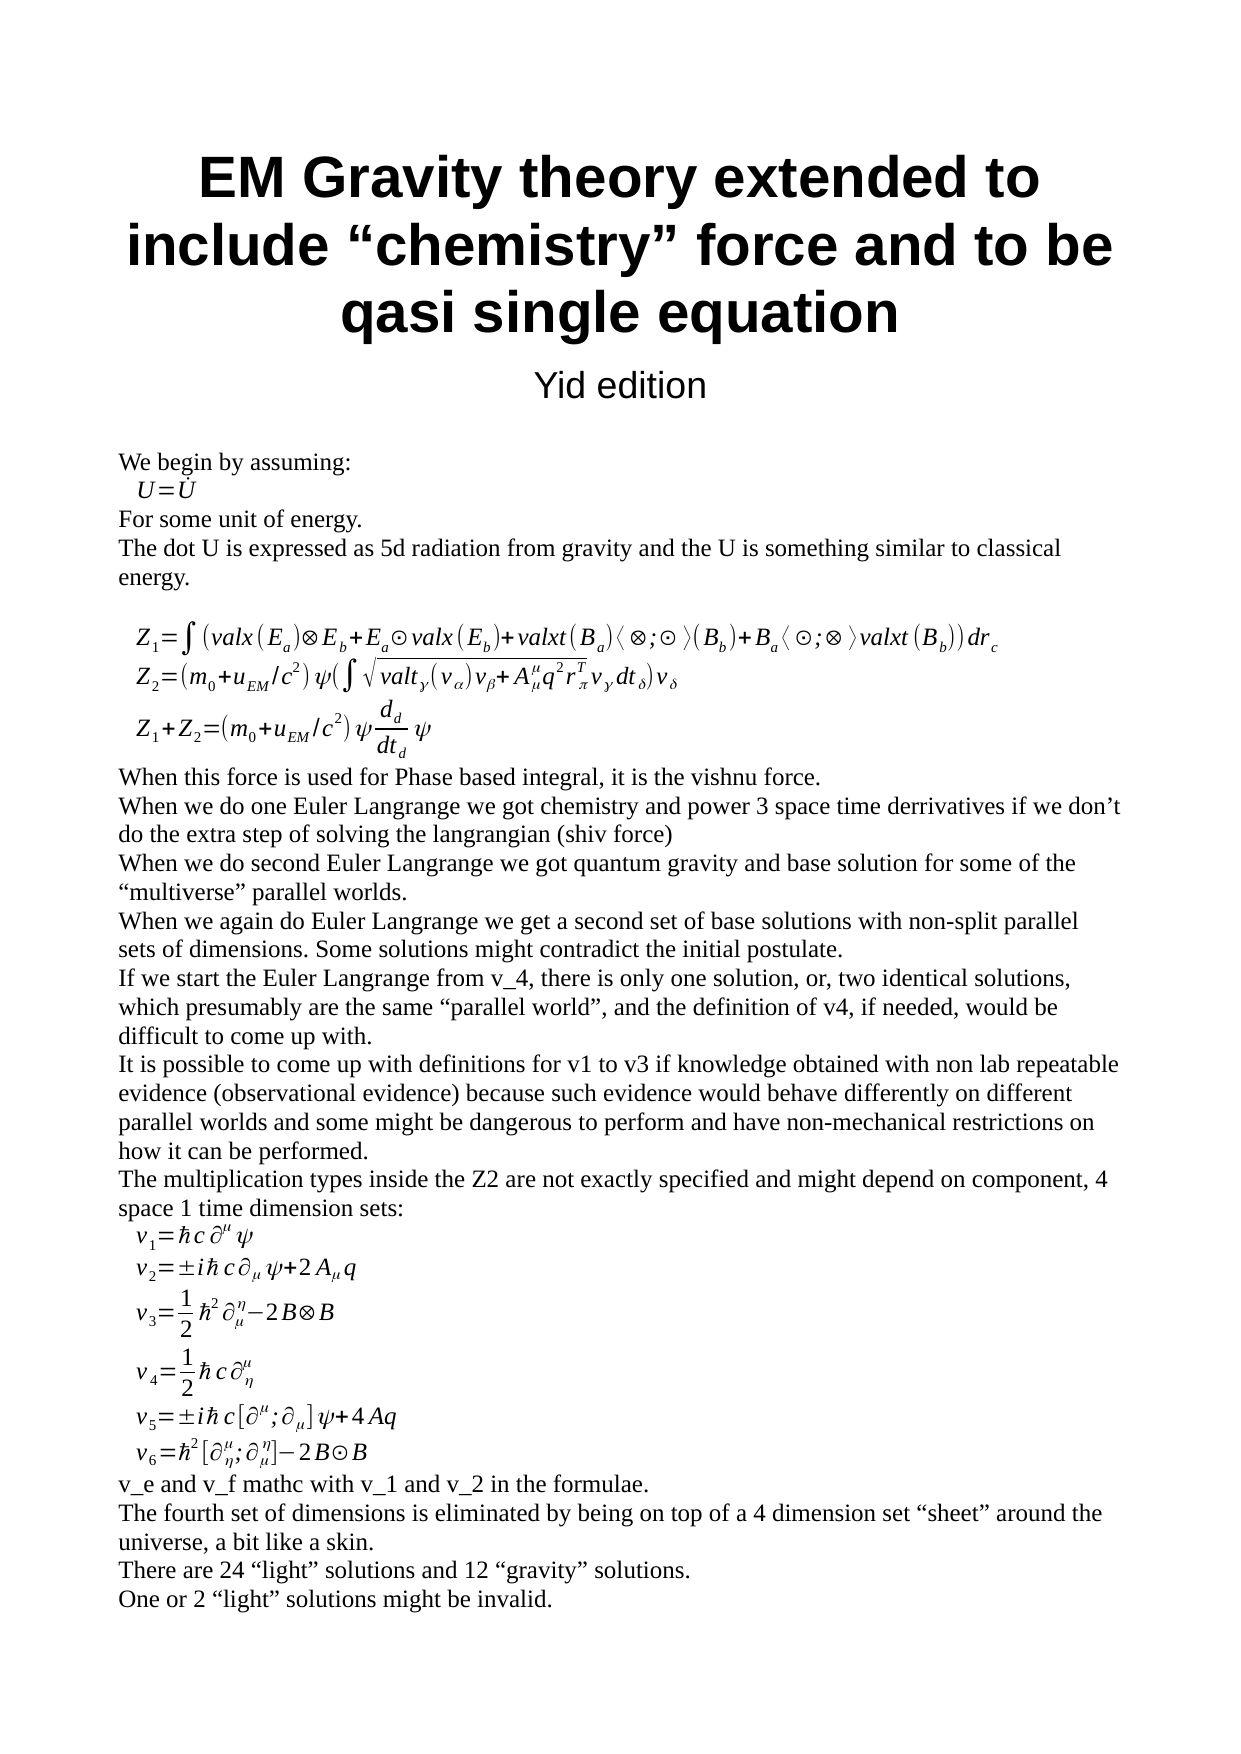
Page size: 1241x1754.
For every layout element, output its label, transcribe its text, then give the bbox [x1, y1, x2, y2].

subtitle Yid edition [118, 363, 1122, 406]
text It is possible to come up with definitions for v1 to v3 if knowledge obtained with non lab repeatable evidence (observational evidence) because such evidence would behave differently on different parallel worlds and some might be dangerous to perform and have non-mechanical restrictions on how it can be performed. [118, 1049, 1122, 1164]
text When we again do Euler Langrange we get a second set of base solutions with non-split parallel sets of dimensions. Some solutions might contradict the initial postulate. [118, 906, 1122, 963]
text When we do one Euler Langrange we got chemistry and power 3 space time derrivatives if we don’t do the extra step of solving the langrangian (shiv force) [118, 791, 1122, 848]
text One or 2 “light” solutions might be invalid. [118, 1584, 1122, 1613]
text We begin by assuming: [118, 447, 1122, 476]
title EM Gravity theory extended to include “chemistry” force and to be qasi single equation [118, 143, 1122, 344]
text v_e and v_f mathc with v_1 and v_2 in the formulae. [118, 1469, 1122, 1498]
text If we start the Euler Langrange from v_4, there is only one solution, or, two identical solutions, which presumably are the same “parallel world”, and the definition of v4, if needed, would be difficult to come up with. [118, 963, 1122, 1049]
text The fourth set of dimensions is eliminated by being on top of a 4 dimension set “sheet” around the universe, a bit like a skin. [118, 1498, 1122, 1555]
text The multiplication types inside the Z2 are not exactly specified and might depend on component, 4 space 1 time dimension sets: [118, 1164, 1122, 1222]
text There are 24 “light” solutions and 12 “gravity” solutions. [118, 1555, 1122, 1584]
text The dot U is expressed as 5d radiation from gravity and the U is something similar to classical energy. [118, 533, 1122, 590]
text When we do second Euler Langrange we got quantum gravity and base solution for some of the “multiverse” parallel worlds. [118, 848, 1122, 906]
text For some unit of energy. [118, 504, 1122, 533]
text When this force is used for Phase based integral, it is the vishnu force. [118, 762, 1122, 791]
